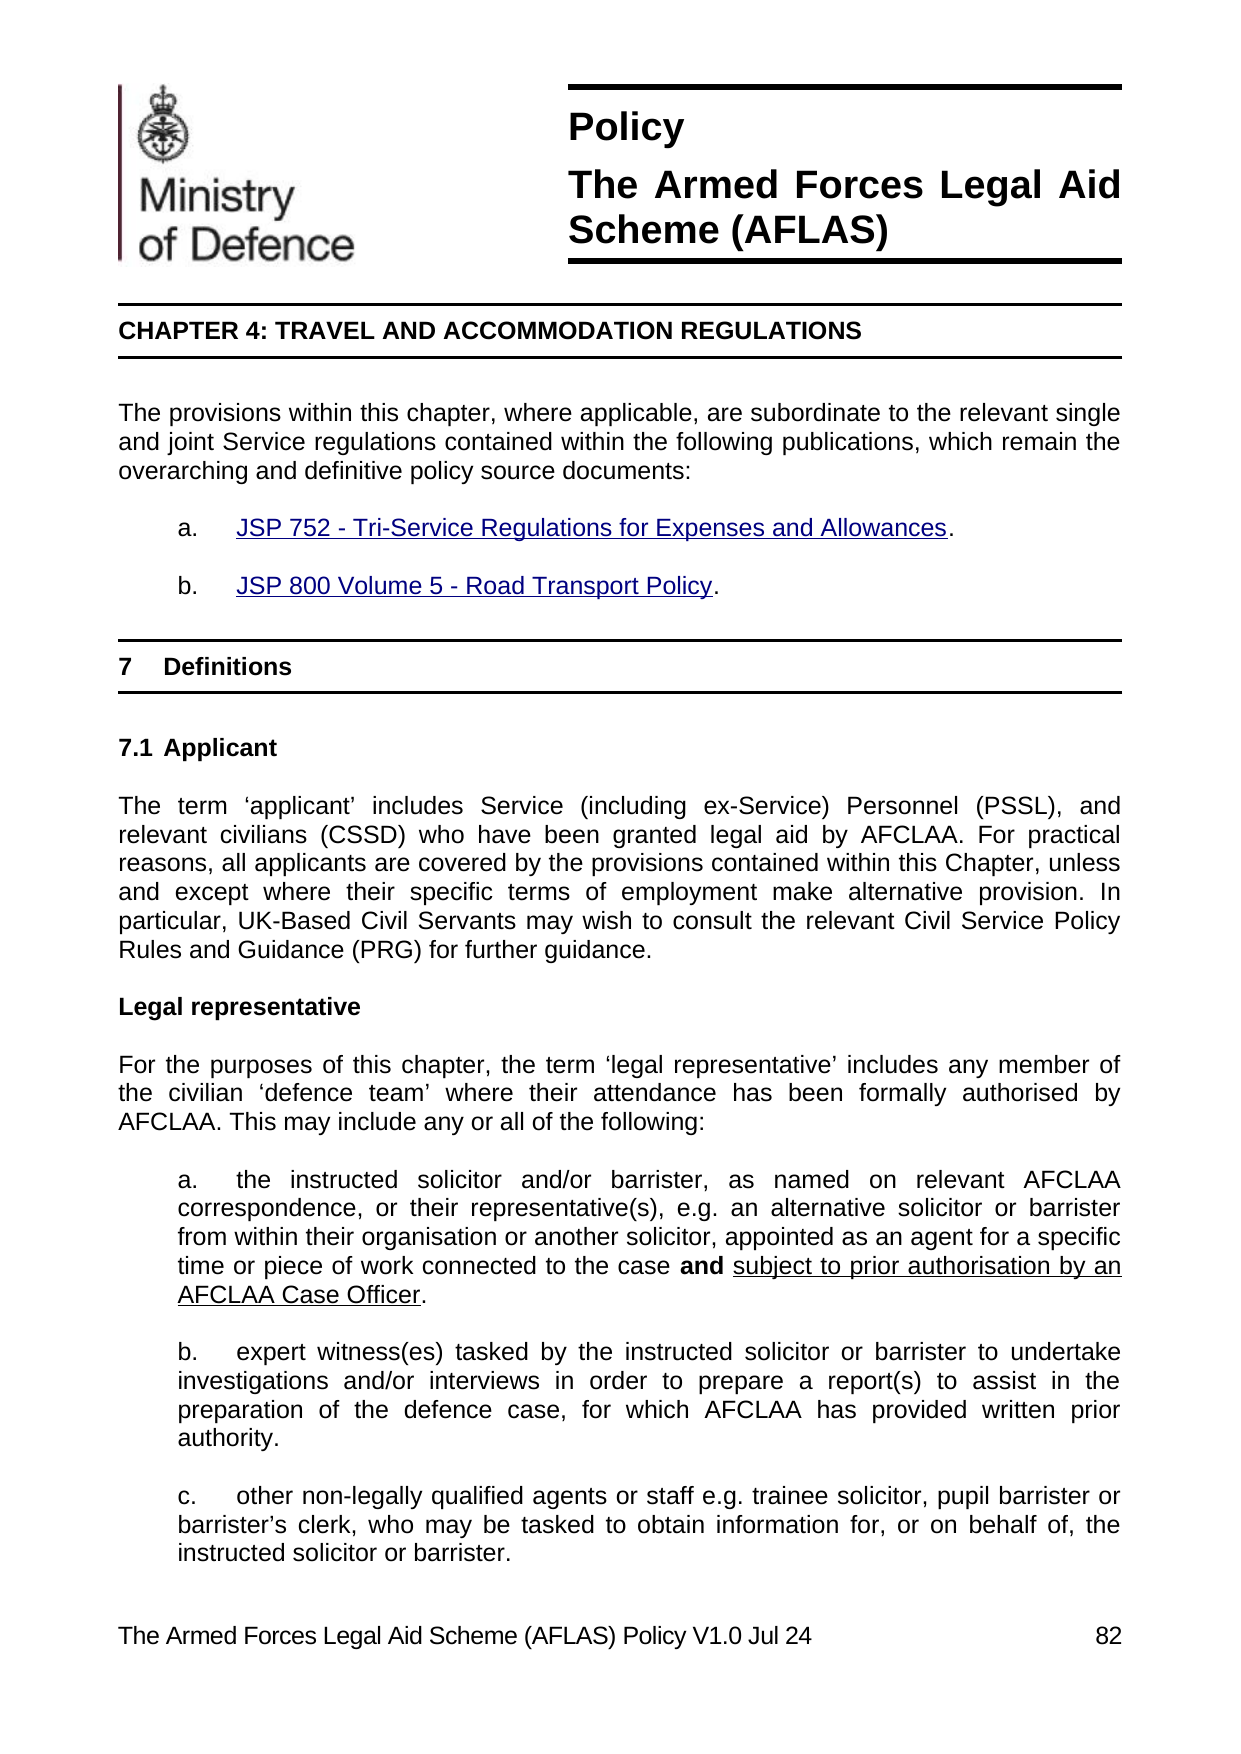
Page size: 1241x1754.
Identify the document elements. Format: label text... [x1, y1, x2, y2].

list JSP 800 Volume 5 - Road Transport Policy. [177, 571, 1122, 599]
list expert witness(es) tasked by the instructed solicitor or barrister to undertake investigations and/or interviews in order to prepare a report(s) to assist in the preparation of the defence case, for which AFCLAA has provided written prior authority. [177, 1337, 1122, 1452]
subtitle Legal representative [118, 992, 1122, 1021]
list the instructed solicitor and/or barrister, as named on relevant AFCLAA correspondence, or their representative(s), e.g. an alternative solicitor or barrister from within their organisation or another solicitor, appointed as an agent for a specific time or piece of work connected to the case and subject to prior authorisation by an AFCLAA Case Officer. [177, 1164, 1122, 1308]
text For the purposes of this chapter, the term ‘legal representative’ includes any member of the civilian ‘defence team’ where their attendance has been formally authorised by AFCLAA. This may include any or all of the following: [118, 1049, 1122, 1136]
subtitle CHAPTER 4: TRAVEL AND ACCOMMODATION REGULATIONS [118, 306, 1122, 356]
list other non-legally qualified agents or staff e.g. trainee solicitor, pupil barrister or barrister’s clerk, who may be tasked to obtain information for, or on behalf of, the instructed solicitor or barrister. [177, 1481, 1122, 1567]
subtitle Definitions [118, 642, 1122, 691]
text The term ‘applicant’ includes Service (including ex-Service) Personnel (PSSL), and relevant civilians (CSSD) who have been granted legal aid by AFCLAA. For practical reasons, all applicants are covered by the provisions contained within this Chapter, unless and except where their specific terms of employment make alternative provision. In particular, UK-Based Civil Servants may wish to consult the relevant Civil Service Policy Rules and Guidance (PRG) for further guidance. [118, 791, 1122, 963]
subtitle Applicant [118, 733, 1122, 762]
text The provisions within this chapter, where applicable, are subordinate to the relevant single and joint Service regulations contained within the following publications, which remain the overarching and definitive policy source documents: [118, 398, 1122, 484]
list JSP 752 - Tri-Service Regulations for Expenses and Allowances. [177, 513, 1122, 542]
